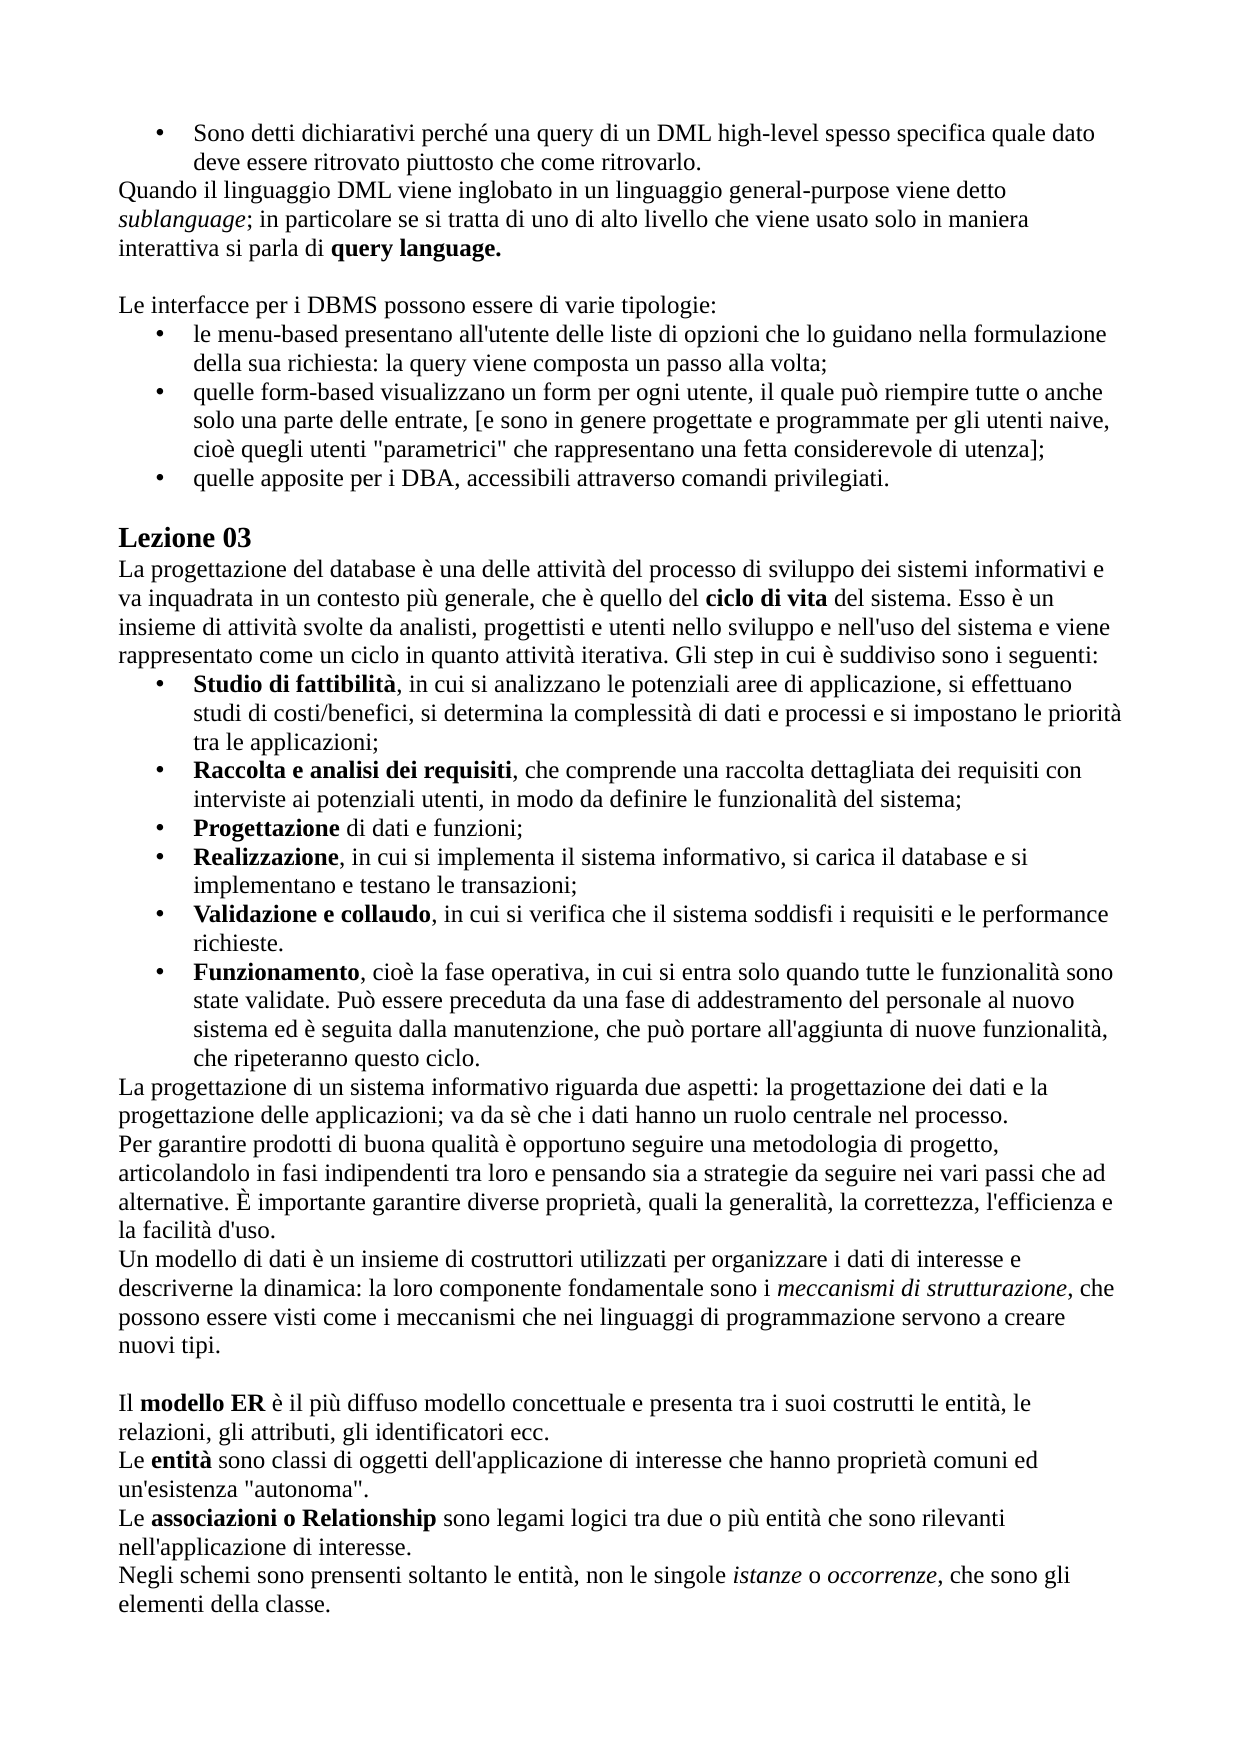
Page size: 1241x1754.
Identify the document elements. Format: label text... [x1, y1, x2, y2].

text Lezione 03 [118, 521, 1122, 554]
text Le associazioni o Relationship sono legami logici tra due o più entità che sono rilevanti nell'applicazione di interesse. [118, 1503, 1122, 1560]
text La progettazione di un sistema informativo riguarda due aspetti: la progettazione dei dati e la progettazione delle applicazioni; va da sè che i dati hanno un ruolo centrale nel processo. [118, 1072, 1122, 1129]
list Raccolta e analisi dei requisiti, che comprende una raccolta dettagliata dei requisiti con interviste ai potenziali utenti, in modo da definire le funzionalità del sistema; [156, 755, 1122, 813]
list Sono detti dichiarativi perché una query di un DML high-level spesso specifica quale dato deve essere ritrovato piuttosto che come ritrovarlo. [156, 118, 1122, 176]
text Quando il linguaggio DML viene inglobato in un linguaggio general-purpose viene detto sublanguage; in particolare se si tratta di uno di alto livello che viene usato solo in maniera interattiva si parla di query language. [118, 176, 1122, 262]
list Validazione e collaudo, in cui si verifica che il sistema soddisfi i requisiti e le performance richieste. [156, 899, 1122, 957]
list quelle apposite per i DBA, accessibili attraverso comandi privilegiati. [156, 463, 1122, 492]
list Realizzazione, in cui si implementa il sistema informativo, si carica il database e si implementano e testano le transazioni; [156, 842, 1122, 899]
text Le interfacce per i DBMS possono essere di varie tipologie: [118, 291, 1122, 319]
text Il modello ER è il più diffuso modello concettuale e presenta tra i suoi costrutti le entità, le relazioni, gli attributi, gli identificatori ecc. [118, 1388, 1122, 1445]
text Un modello di dati è un insieme di costruttori utilizzati per organizzare i dati di interesse e descriverne la dinamica: la loro componente fondamentale sono i meccanismi di strutturazione, che possono essere visti come i meccanismi che nei linguaggi di programmazione servono a creare nuovi tipi. [118, 1244, 1122, 1359]
list quelle form-based visualizzano un form per ogni utente, il quale può riempire tutte o anche solo una parte delle entrate, [e sono in genere progettate e programmate per gli utenti naive, cioè quegli utenti "parametrici" che rappresentano una fetta considerevole di utenza]; [156, 377, 1122, 463]
text La progettazione del database è una delle attività del processo di sviluppo dei sistemi informativi e va inquadrata in un contesto più generale, che è quello del ciclo di vita del sistema. Esso è un insieme di attività svolte da analisti, progettisti e utenti nello sviluppo e nell'uso del sistema e viene rappresentato come un ciclo in quanto attività iterativa. Gli step in cui è suddiviso sono i seguenti: [118, 554, 1122, 669]
list le menu-based presentano all'utente delle liste di opzioni che lo guidano nella formulazione della sua richiesta: la query viene composta un passo alla volta; [156, 319, 1122, 377]
text Le entità sono classi di oggetti dell'applicazione di interesse che hanno proprietà comuni ed un'esistenza "autonoma". [118, 1445, 1122, 1503]
text Negli schemi sono prensenti soltanto le entità, non le singole istanze o occorrenze, che sono gli elementi della classe. [118, 1560, 1122, 1618]
list Funzionamento, cioè la fase operativa, in cui si entra solo quando tutte le funzionalità sono state validate. Può essere preceduta da una fase di addestramento del personale al nuovo sistema ed è seguita dalla manutenzione, che può portare all'aggiunta di nuove funzionalità, che ripeteranno questo ciclo. [156, 957, 1122, 1072]
text Per garantire prodotti di buona qualità è opportuno seguire una metodologia di progetto, articolandolo in fasi indipendenti tra loro e pensando sia a strategie da seguire nei vari passi che ad alternative. È importante garantire diverse proprietà, quali la generalità, la correttezza, l'efficienza e la facilità d'uso. [118, 1129, 1122, 1244]
list Studio di fattibilità, in cui si analizzano le potenziali aree di applicazione, si effettuano studi di costi/benefici, si determina la complessità di dati e processi e si impostano le priorità tra le applicazioni; [156, 669, 1122, 755]
list Progettazione di dati e funzioni; [156, 813, 1122, 842]
